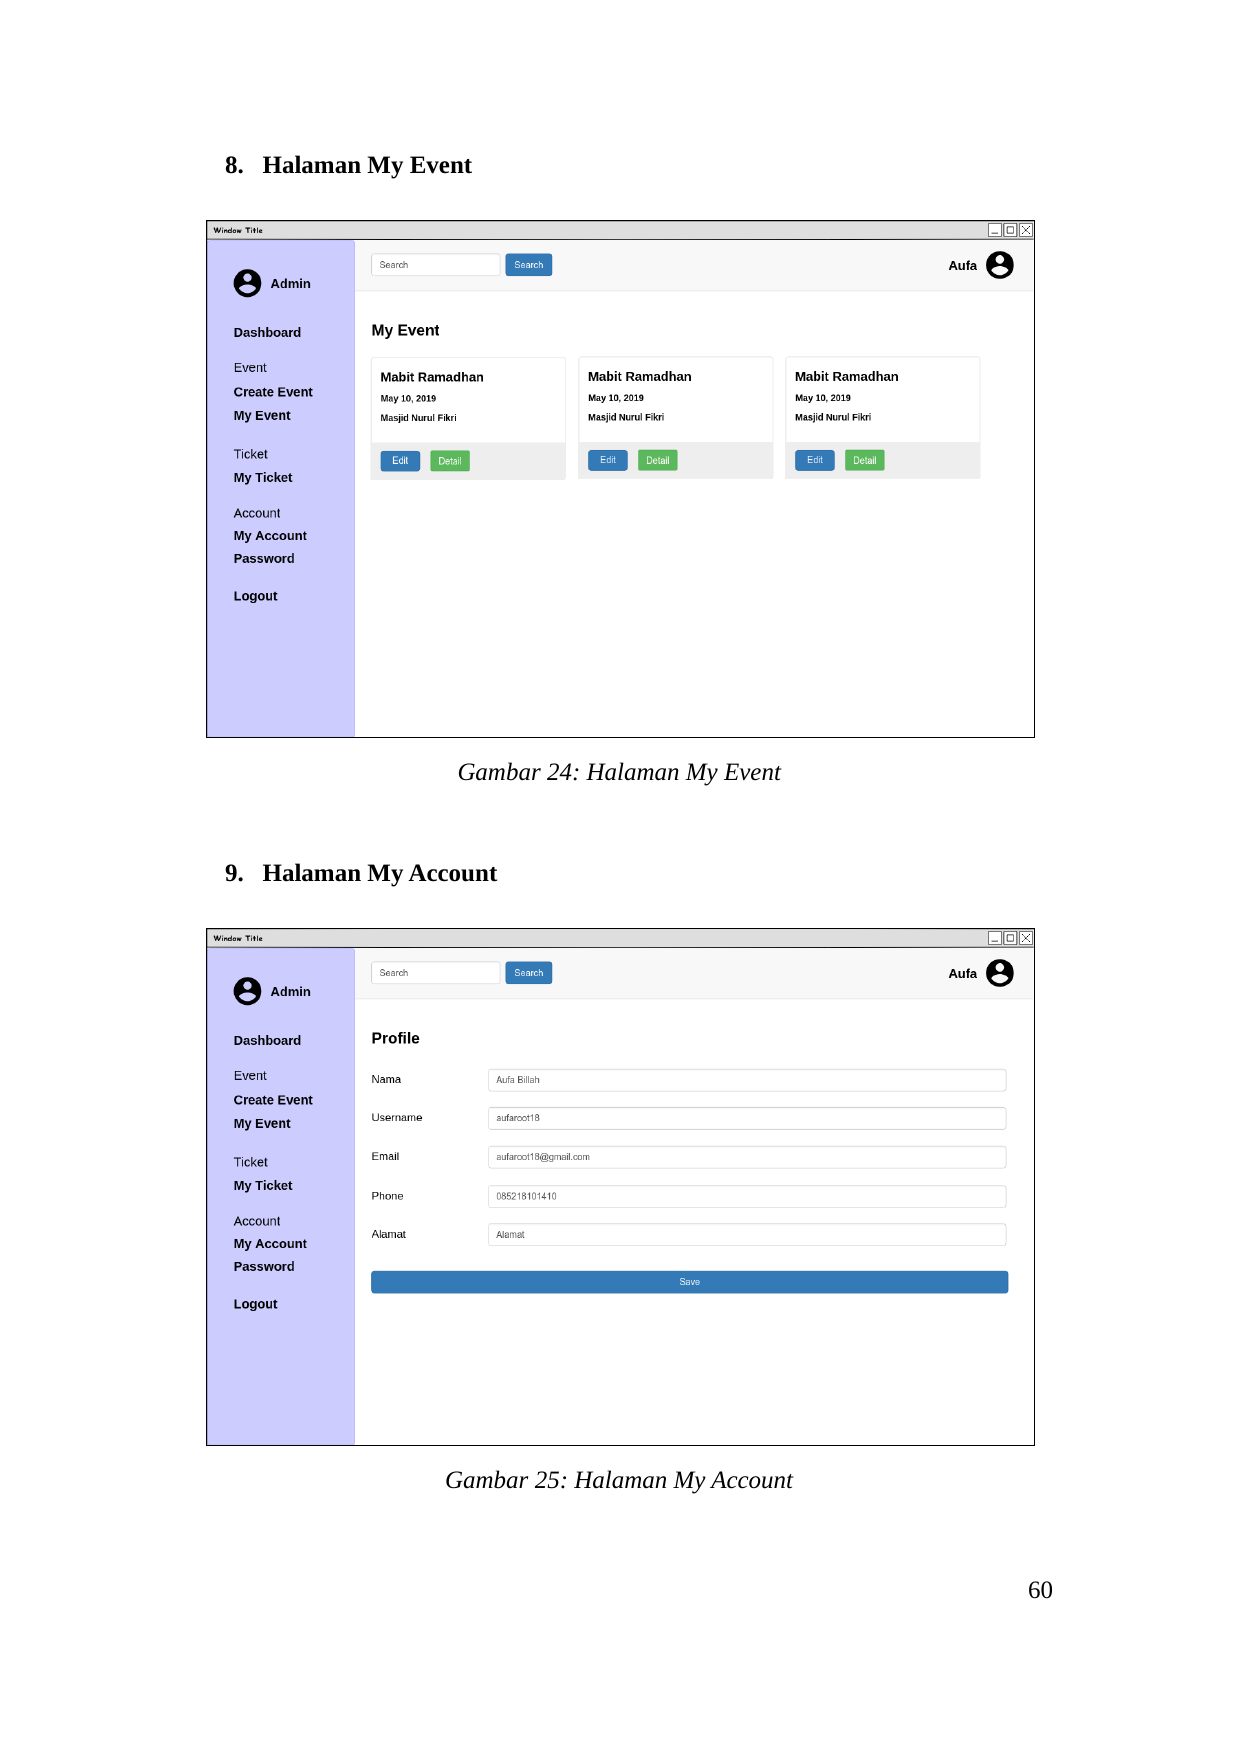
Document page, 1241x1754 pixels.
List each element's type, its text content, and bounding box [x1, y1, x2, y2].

picture [207, 221, 1034, 737]
list Gambar 25: Halaman My Account [206, 1446, 1034, 1494]
list Gambar 24: Halaman My Event [206, 738, 1034, 786]
list Halaman My Event [225, 150, 1053, 179]
list Halaman My Account [225, 858, 1053, 887]
picture [207, 929, 1034, 1445]
